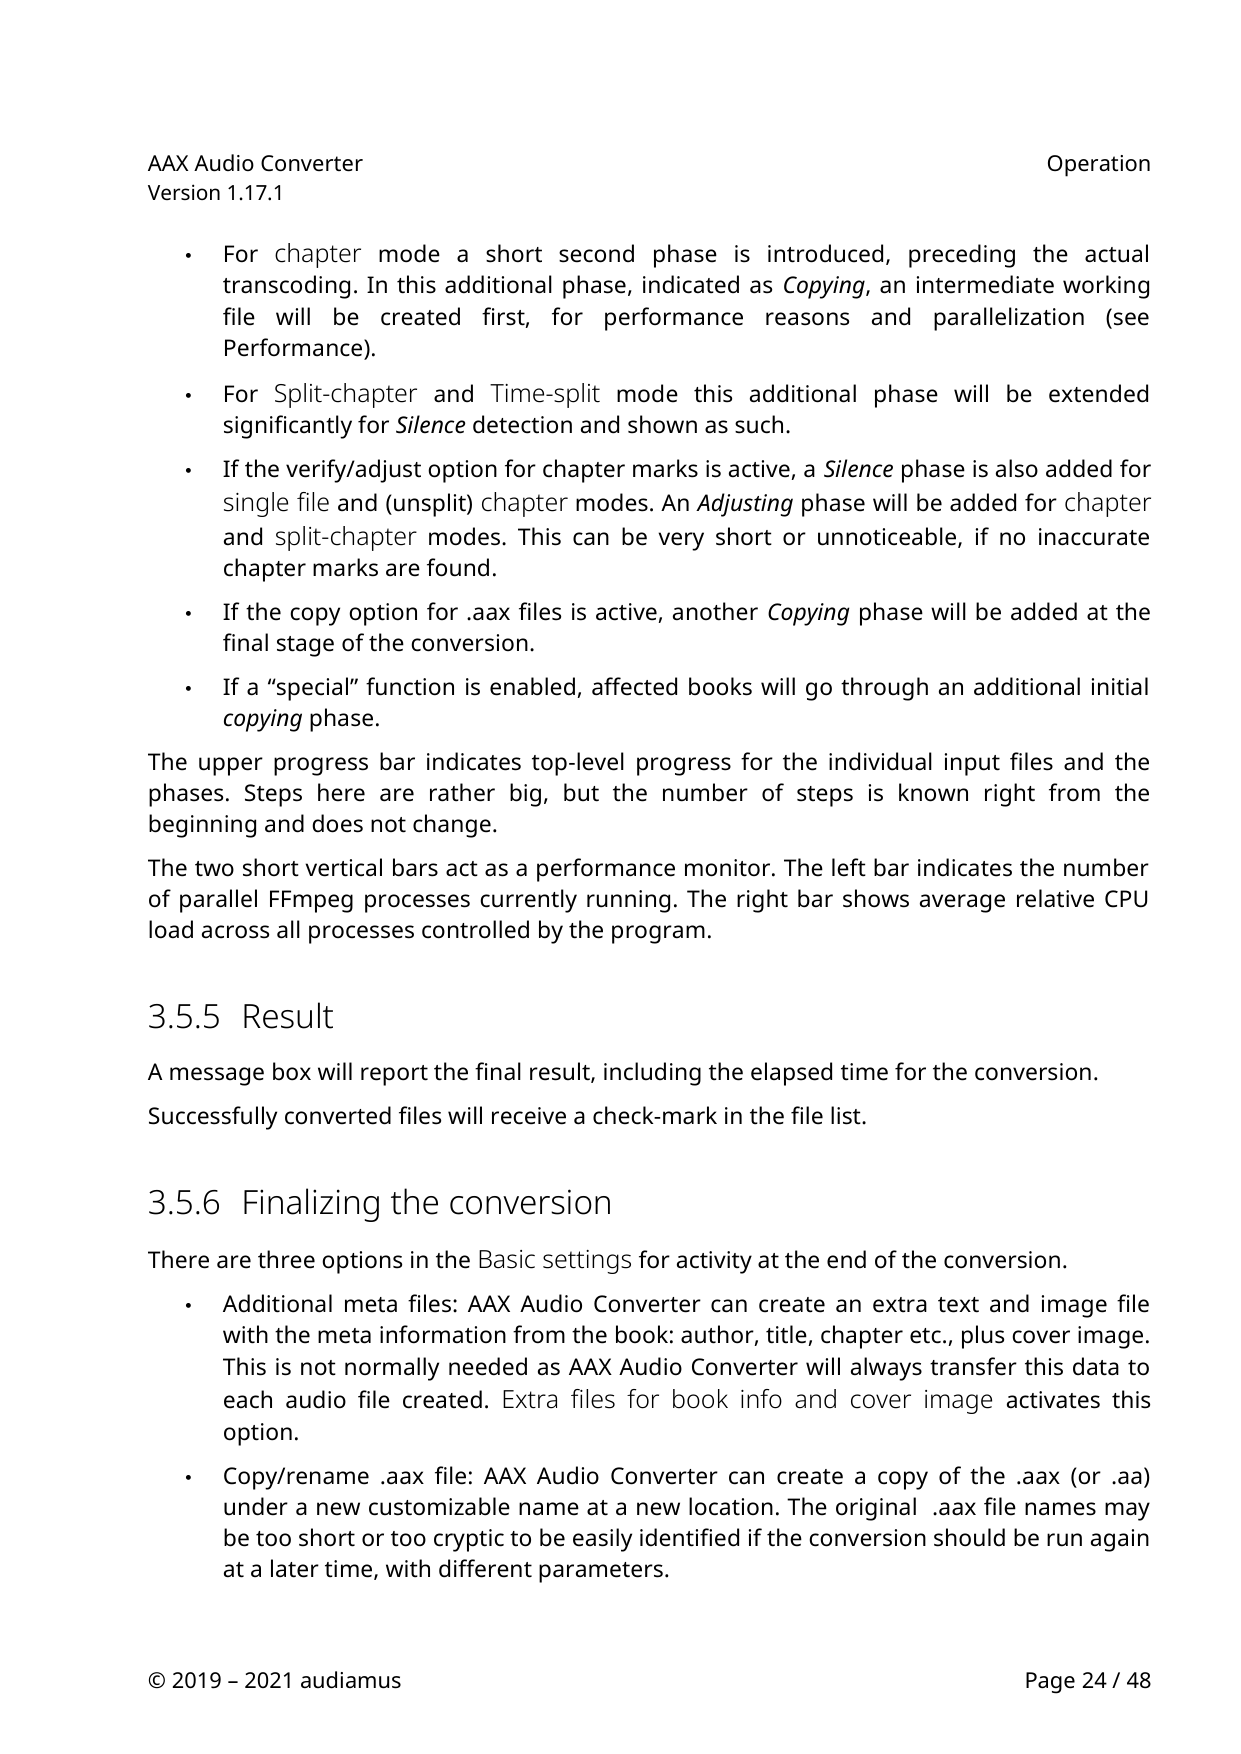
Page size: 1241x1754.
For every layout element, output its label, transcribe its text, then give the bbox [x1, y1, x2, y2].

list Copy/rename .aax file: AAX Audio Converter can create a copy of the .aax (or .aa) under a new customizable name at a new location. The original .aax file names may be too short or too cryptic to be easily identified if the conversion should be run again at a later time, with different parameters. [185, 1459, 1152, 1584]
list If a “special” function is enabled, affected books will go through an additional initial copying phase. [185, 671, 1152, 733]
text The two short vertical bars act as a performance monitor. The left bar indicates the number of parallel FFmpeg processes currently running. The right bar shows average relative CPU load across all processes controlled by the program. [148, 852, 1152, 946]
text The upper progress bar indicates top-level progress for the individual input files and the phases. Steps here are rather big, but the number of steps is known right from the beginning and does not change. [148, 746, 1152, 839]
list Additional meta files: AAX Audio Converter can create an extra text and image file with the meta information from the book: author, title, chapter etc., plus cover image. This is not normally needed as AAX Audio Converter will always transfer this data to each audio file created. Extra files for book info and cover image activates this option. [185, 1288, 1152, 1447]
list If the verify/adjust option for chapter marks is active, a Silence phase is also added for single file and (unsplit) chapter modes. An Adjusting phase will be added for chapter and split-chapter modes. This can be very short or unnoticeable, if no inaccurate chapter marks are found. [185, 453, 1152, 583]
list For Split-chapter and Time-split mode this additional phase will be extended significantly for Silence detection and shown as such. [185, 375, 1152, 441]
subtitle Result [148, 993, 1152, 1038]
list If the copy option for .aax files is active, another Copying phase will be added at the final stage of the conversion. [185, 596, 1152, 658]
subtitle Finalizing the conversion [148, 1179, 1152, 1224]
text A message box will report the final result, including the elapsed time for the conversion. [148, 1056, 1152, 1087]
text There are three options in the Basic settings for activity at the end of the conversion. [148, 1242, 1152, 1276]
list For chapter mode a short second phase is introduced, preceding the actual transcoding. In this additional phase, indicated as Copying, an intermediate working file will be created first, for performance reasons and parallelization (see Performance). [185, 235, 1152, 363]
text Successfully converted files will receive a check-mark in the file list. [148, 1100, 1152, 1131]
